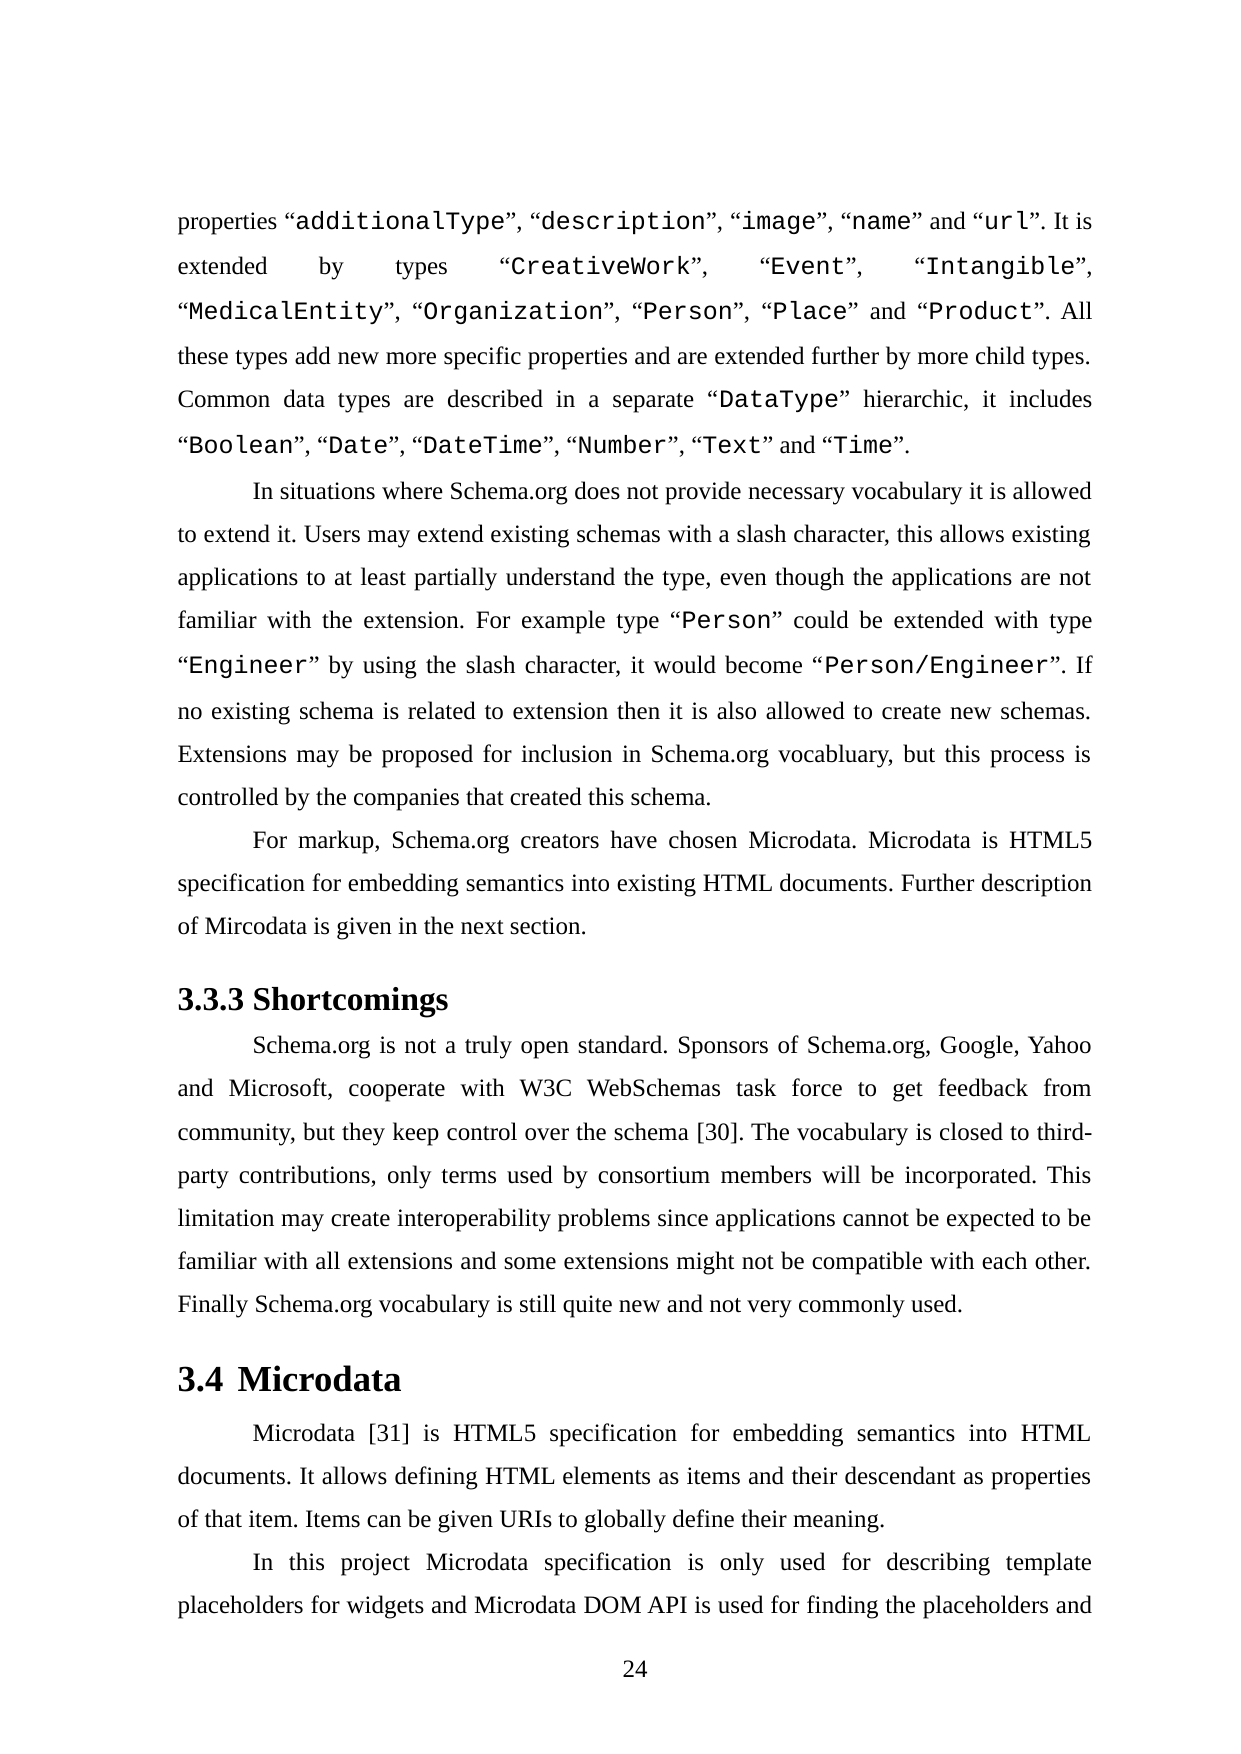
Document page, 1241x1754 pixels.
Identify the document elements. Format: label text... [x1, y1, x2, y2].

text Microdata [31] is HTML5 specification for embedding semantics into HTML documents. It allows defining HTML elements as items and their descendant as properties of that item. Items can be given URIs to globally define their meaning. [177, 1418, 1093, 1533]
text properties “additionalType”, “description”, “image”, “name” and “url”. It is extended by types “CreativeWork”, “Event”, “Intangible”, “MedicalEntity”, “Organization”, “Person”, “Place” and “Product”. All these types add new more specific properties and are extended further by more child types. Common data types are described in a separate “DataType” hierarchic, it includes “Boolean”, “Date”, “DateTime”, “Number”, “Text” and “Time”. [177, 206, 1093, 461]
subtitle Shortcomings [177, 979, 1093, 1018]
text In situations where Schema.org does not provide necessary vocabulary it is allowed to extend it. Users may extend existing schemas with a slash character, this allows existing applications to at least partially understand the type, even though the applications are not familiar with the extension. For example type “Person” could be extended with type “Engineer” by using the slash character, it would become “Person/Engineer”. If no existing schema is related to extension then it is also allowed to create new schemas. Extensions may be proposed for inclusion in Schema.org vocabluary, but this process is controlled by the companies that created this schema. [177, 476, 1093, 811]
text For markup, Schema.org creators have chosen Microdata. Microdata is HTML5 specification for embedding semantics into existing HTML documents. Further description of Mircodata is given in the next section. [177, 825, 1093, 940]
text Schema.org is not a truly open standard. Sponsors of Schema.org, Google, Yahoo and Microsoft, cooperate with W3C WebSchemas task force to get feedback from community, but they keep control over the schema [30]. The vocabulary is closed to third-party contributions, only terms used by consortium members will be incorporated. This limitation may create interoperability problems since applications cannot be expected to be familiar with all extensions and some extensions might not be compatible with each other. Finally Schema.org vocabulary is still quite new and not very commonly used. [177, 1030, 1093, 1318]
subtitle Microdata [177, 1357, 1093, 1399]
text In this project Microdata specification is only used for describing template placeholders for widgets and Microdata DOM API is used for finding the placeholders and [177, 1547, 1093, 1619]
